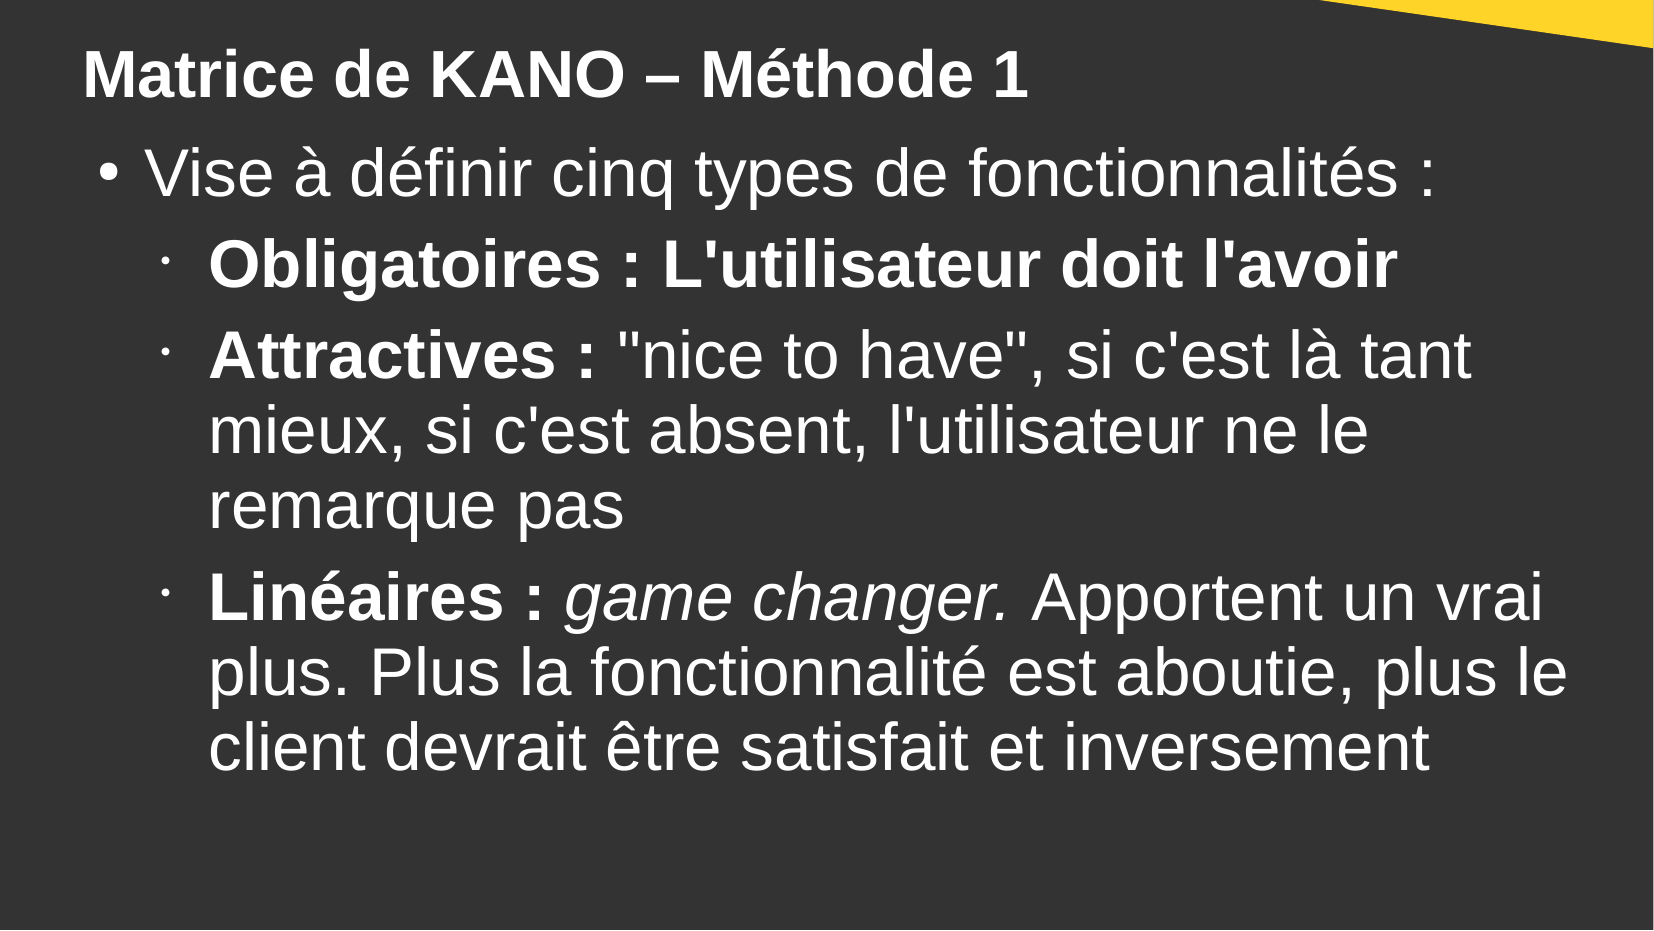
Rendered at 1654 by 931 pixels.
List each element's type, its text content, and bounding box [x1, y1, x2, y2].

title Matrice de KANO – Méthode 1 [82, 37, 1571, 122]
text_box [1319, 0, 1654, 49]
list Vise à définir cinq types de fonctionnalités : Obligatoires : L'utilisateur doit l'avoir Attractives : "nice to have", si c'est là tant mieux, si c'est absent, l'utilisateur ne le remarque pas Linéaires : game changer. Apportent un vrai plus. Plus la fonctionnalité est aboutie, plus le client devrait être satisfait et inversement [80, 135, 1620, 792]
